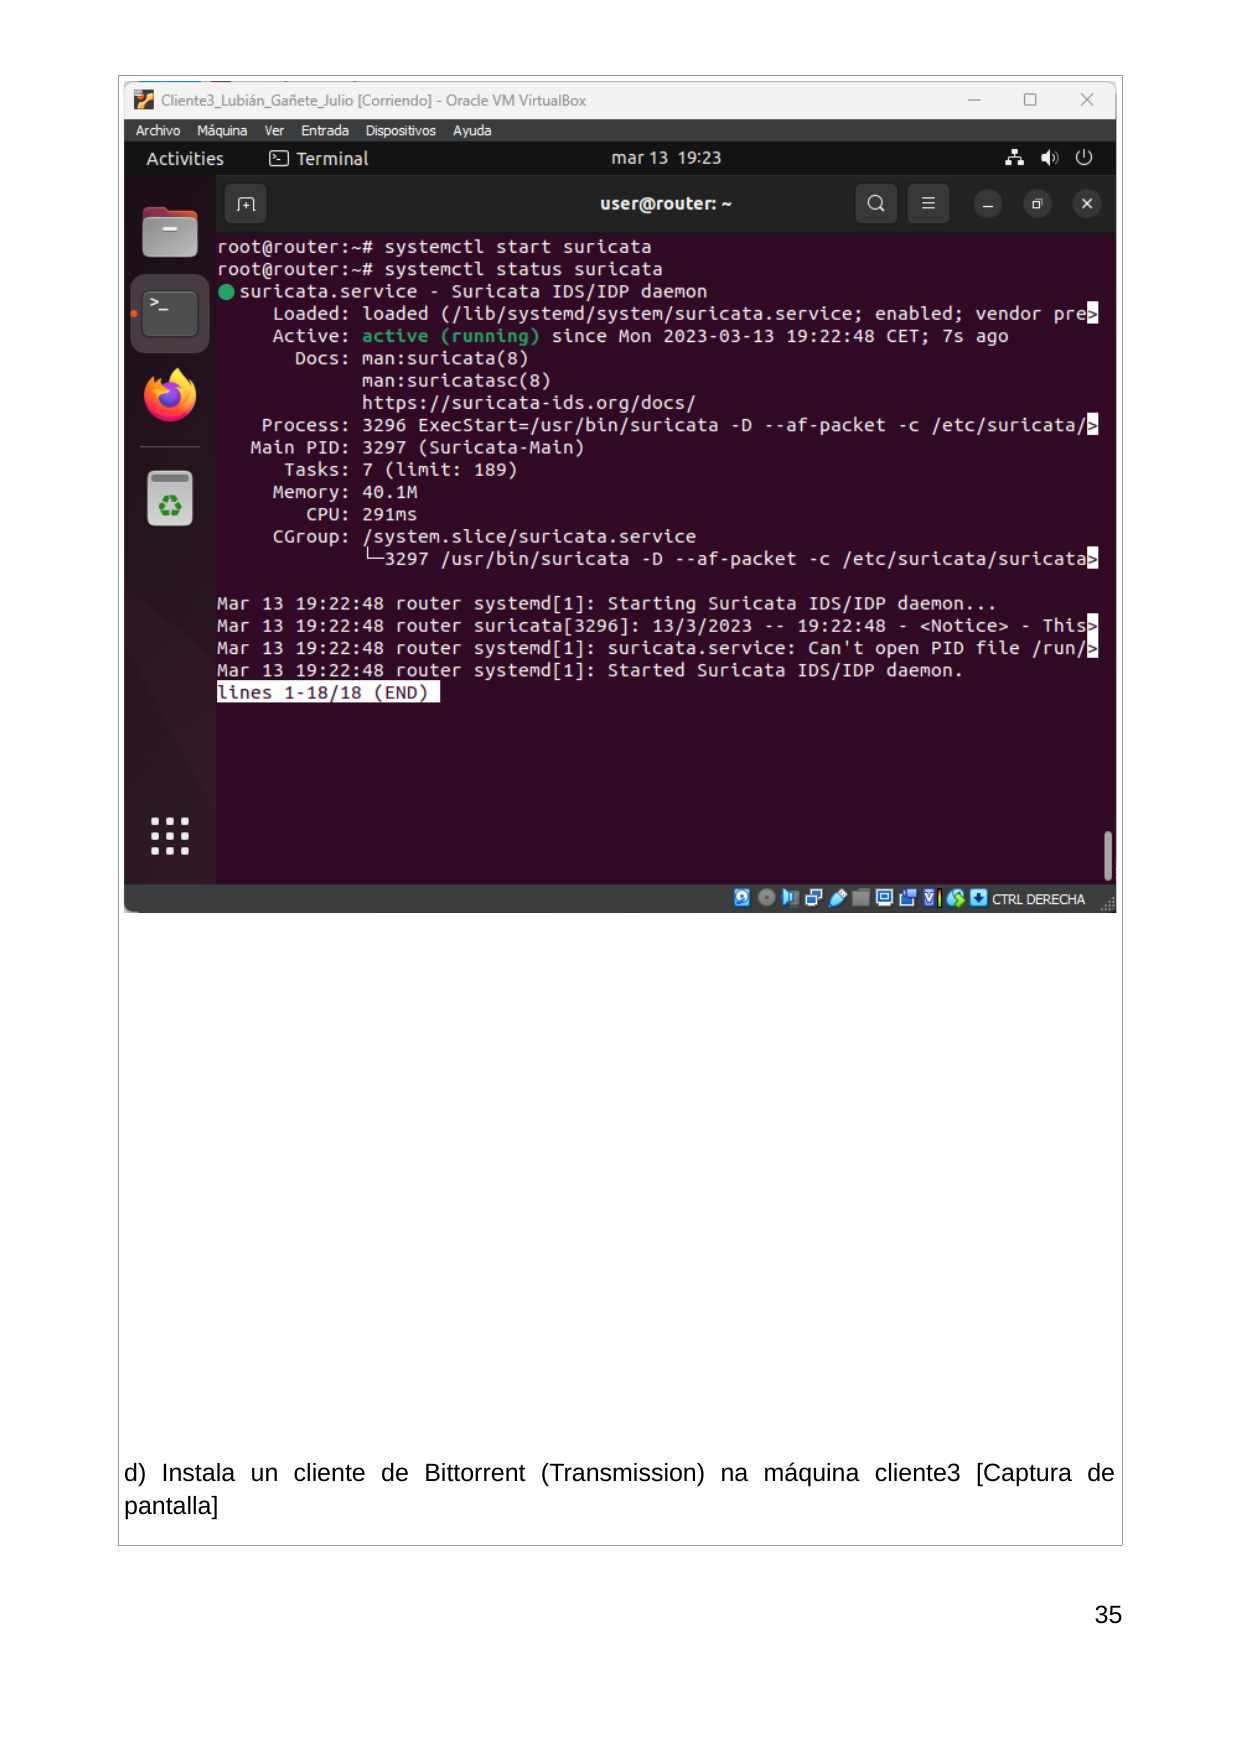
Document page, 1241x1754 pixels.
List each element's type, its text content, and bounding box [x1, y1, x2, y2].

table_cell d) Instala un cliente de Bittorrent (Transmission) na máquina cliente3 [Captura de pantalla] [119, 76, 1122, 1544]
